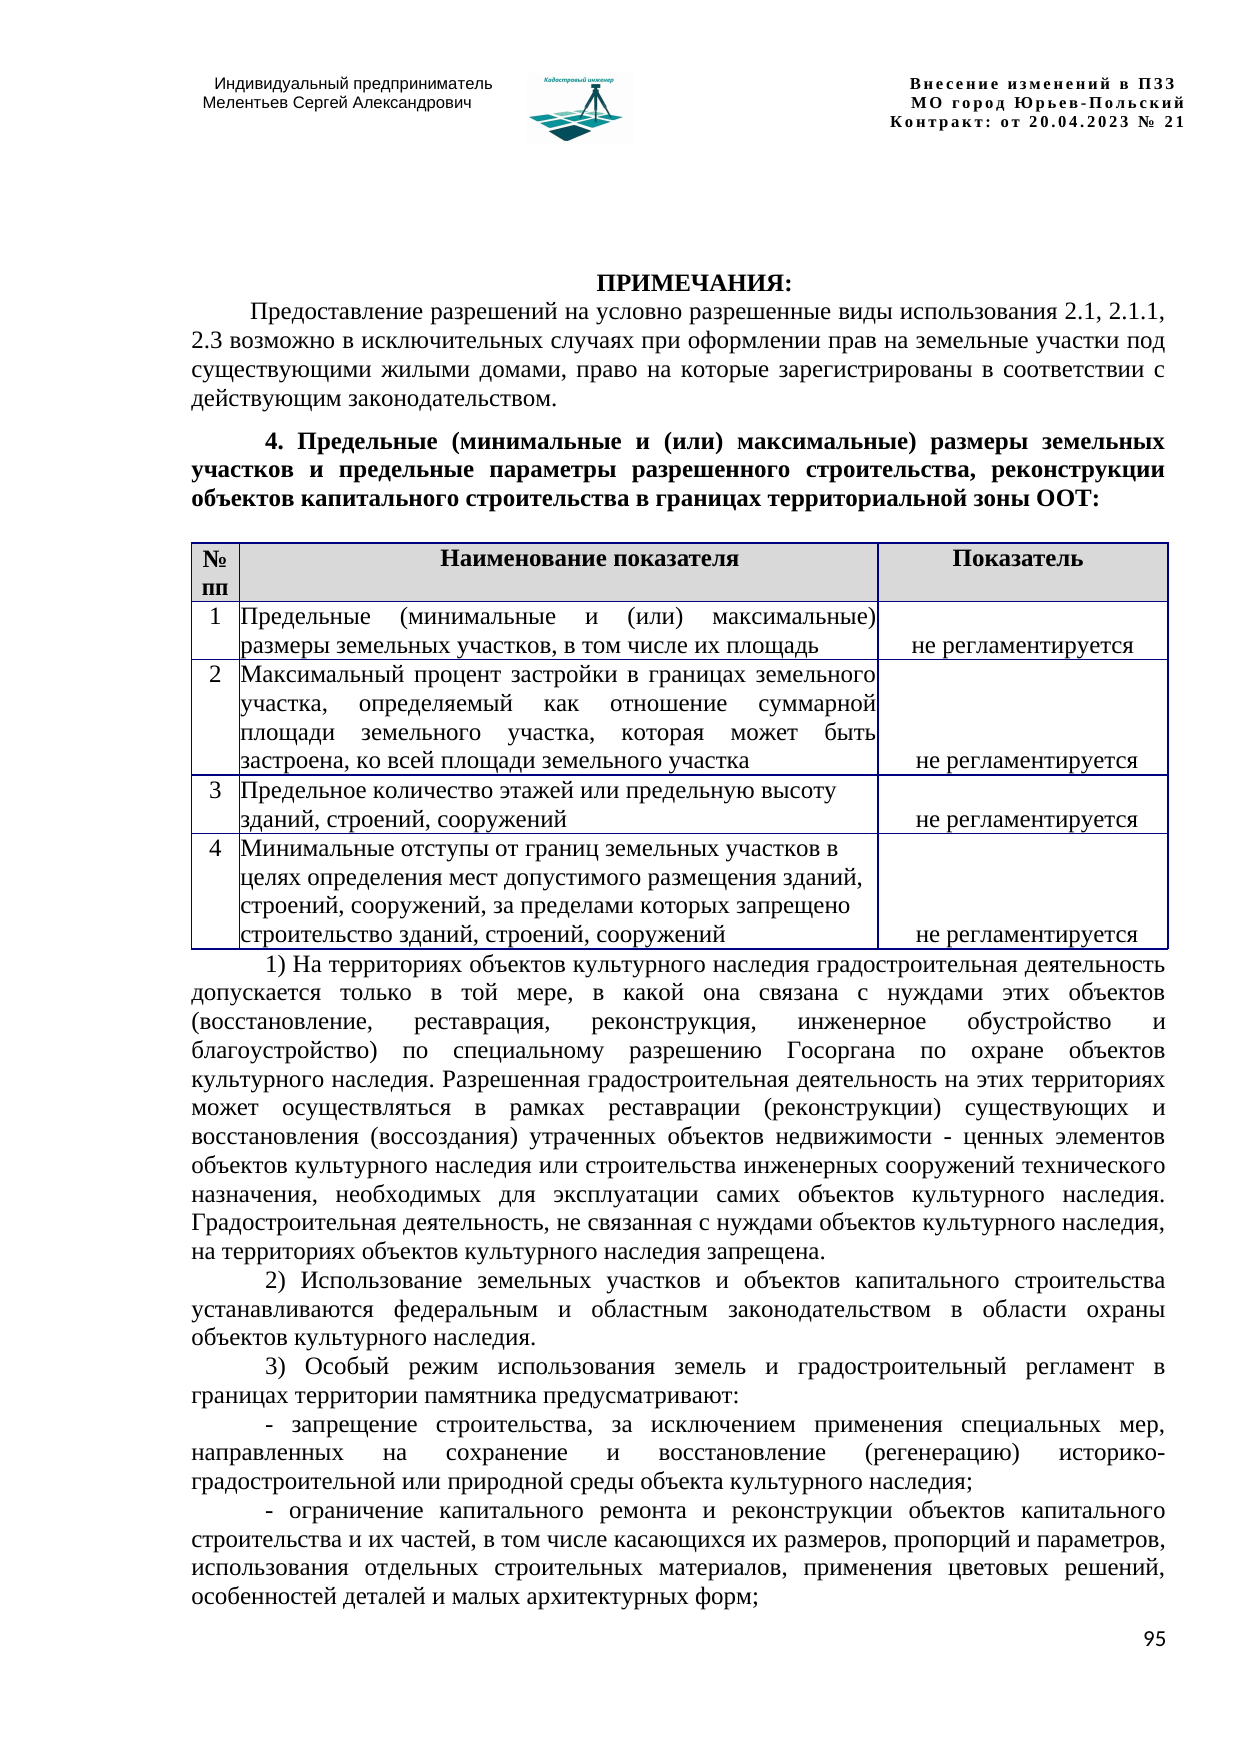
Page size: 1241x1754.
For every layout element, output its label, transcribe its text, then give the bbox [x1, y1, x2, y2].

table_cell 4 [192, 834, 239, 948]
table_cell не регламентируется [879, 602, 1167, 659]
table_cell Предельные (минимальные и (или) максимальные) размеры земельных участков, в том числе их площадь [240, 602, 877, 659]
text - ограничение капитального ремонта и реконструкции объектов капитального строительства и их частей, в том числе касающихся их размеров, пропорций и параметров, использования отдельных строительных материалов, применения цветовых решений, особенностей деталей и малых архитектурных форм; [191, 1495, 1166, 1610]
picture [527, 73, 634, 144]
text 3) Особый режим использования земель и градостроительный регламент в границах территории памятника предусматривают: [191, 1351, 1166, 1409]
table_cell 2 [192, 660, 239, 774]
text 2) Использование земельных участков и объектов капитального строительства устанавливаются федеральным и областным законодательством в области охраны объектов культурного наследия. [191, 1265, 1166, 1351]
table_cell не регламентируется [879, 834, 1167, 948]
table_cell 3 [192, 776, 239, 832]
table_header Показатель [879, 544, 1167, 601]
table_cell Предельное количество этажей или предельную высоту зданий, строений, сооружений [240, 776, 877, 832]
text 1) На территориях объектов культурного наследия градостроительная деятельность допускается только в той мере, в какой она связана с нуждами этих объектов (восстановление, реставрация, реконструкция, инженерное обустройство и благоустройство) по специальному разрешению Госоргана по охране объектов культурного наследия. Разрешенная градостроительная деятельность на этих территориях может осуществляться в рамках реставрации (реконструкции) существующих и восстановления (воссоздания) утраченных объектов недвижимости - ценных элементов объектов культурного наследия или строительства инженерных сооружений технического назначения, необходимых для эксплуатации самих объектов культурного наследия. Градостроительная деятельность, не связанная с нуждами объектов культурного наследия, на территориях объектов культурного наследия запрещена. [191, 950, 1166, 1265]
text ПРИМЕЧАНИЯ: [250, 271, 1139, 296]
table_cell 1 [192, 602, 239, 659]
title Предоставление разрешений на условно разрешенные виды использования 2.1, 2.1.1, 2.3 возможно в исключительных случаях при оформлении прав на земельные участки под существующими жилыми домами, право на которые зарегистрированы в соответствии с действующим законодательством. [191, 296, 1166, 411]
text - запрещение строительства, за исключением применения специальных мер, направленных на сохранение и восстановление (регенерацию) историко-градостроительной или природной среды объекта культурного наследия; [191, 1409, 1166, 1495]
text 4. Предельные (минимальные и (или) максимальные) размеры земельных участков и предельные параметры разрешенного строительства, реконструкции объектов капитального строительства в границах территориальной зоны ООТ: [191, 426, 1166, 512]
table_cell Минимальные отступы от границ земельных участков в целях определения мест допустимого размещения зданий, строений, сооружений, за пределами которых запрещено строительство зданий, строений, сооружений [240, 834, 877, 948]
table_cell не регламентируется [879, 660, 1167, 774]
table_header № пп [192, 544, 239, 601]
table_header Наименование показателя [240, 544, 877, 601]
table_cell Максимальный процент застройки в границах земельного участка, определяемый как отношение суммарной площади земельного участка, которая может быть застроена, ко всей площади земельного участка [240, 660, 877, 774]
table_cell не регламентируется [879, 776, 1167, 832]
